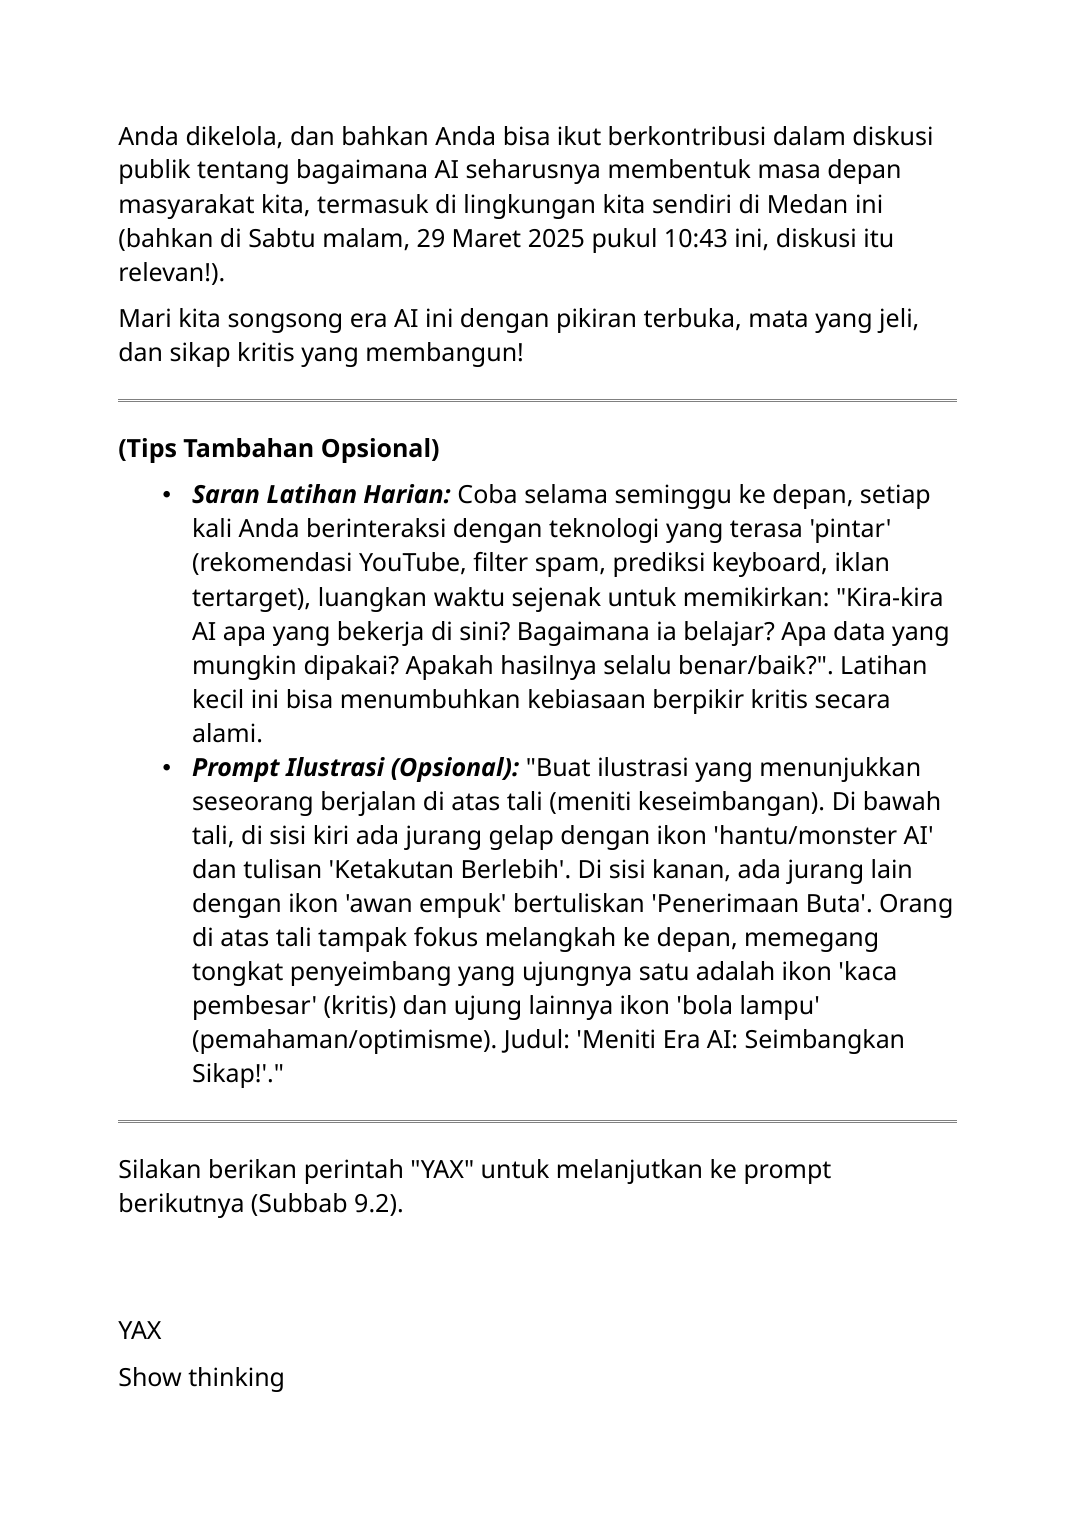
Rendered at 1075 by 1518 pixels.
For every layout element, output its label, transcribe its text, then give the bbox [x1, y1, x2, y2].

text Anda dikelola, dan bahkan Anda bisa ikut berkontribusi dalam diskusi publik tentang bagaimana AI seharusnya membentuk masa depan masyarakat kita, termasuk di lingkungan kita sendiri di Medan ini (bahkan di Sabtu malam, 29 Maret 2025 pukul 10:43 ini, diskusi itu relevan!). [118, 118, 957, 288]
text Mari kita songsong era AI ini dengan pikiran terbuka, mata yang jeli, dan sikap kritis yang membangun! [118, 301, 957, 369]
text Show thinking [118, 1359, 957, 1393]
list Saran Latihan Harian: Coba selama seminggu ke depan, setiap kali Anda berinteraksi dengan teknologi yang terasa 'pintar' (rekomendasi YouTube, filter spam, prediksi keyboard, iklan tertarget), luangkan waktu sejenak untuk memikirkan: "Kira-kira AI apa yang bekerja di sini? Bagaimana ia belajar? Apa data yang mungkin dipakai? Apakah hasilnya selalu benar/baik?". Latihan kecil ini bisa menumbuhkan kebiasaan berpikir kritis secara alami. [162, 477, 957, 749]
list Prompt Ilustrasi (Opsional): "Buat ilustrasi yang menunjukkan seseorang berjalan di atas tali (meniti keseimbangan). Di bawah tali, di sisi kiri ada jurang gelap dengan ikon 'hantu/monster AI' dan tulisan 'Ketakutan Berlebih'. Di sisi kanan, ada jurang lain dengan ikon 'awan empuk' bertuliskan 'Penerimaan Buta'. Orang di atas tali tampak fokus melangkah ke depan, memegang tongkat penyeimbang yang ujungnya satu adalah ikon 'kaca pembesar' (kritis) dan ujung lainnya ikon 'bola lampu' (pemahaman/optimisme). Judul: 'Meniti Era AI: Seimbangkan Sikap!'." [162, 749, 957, 1090]
text YAX [118, 1313, 957, 1347]
text Silakan berikan perintah "YAX" untuk melanjutkan ke prompt berikutnya (Subbab 9.2). [118, 1151, 957, 1219]
text (Tips Tambahan Opsional) [118, 430, 957, 464]
